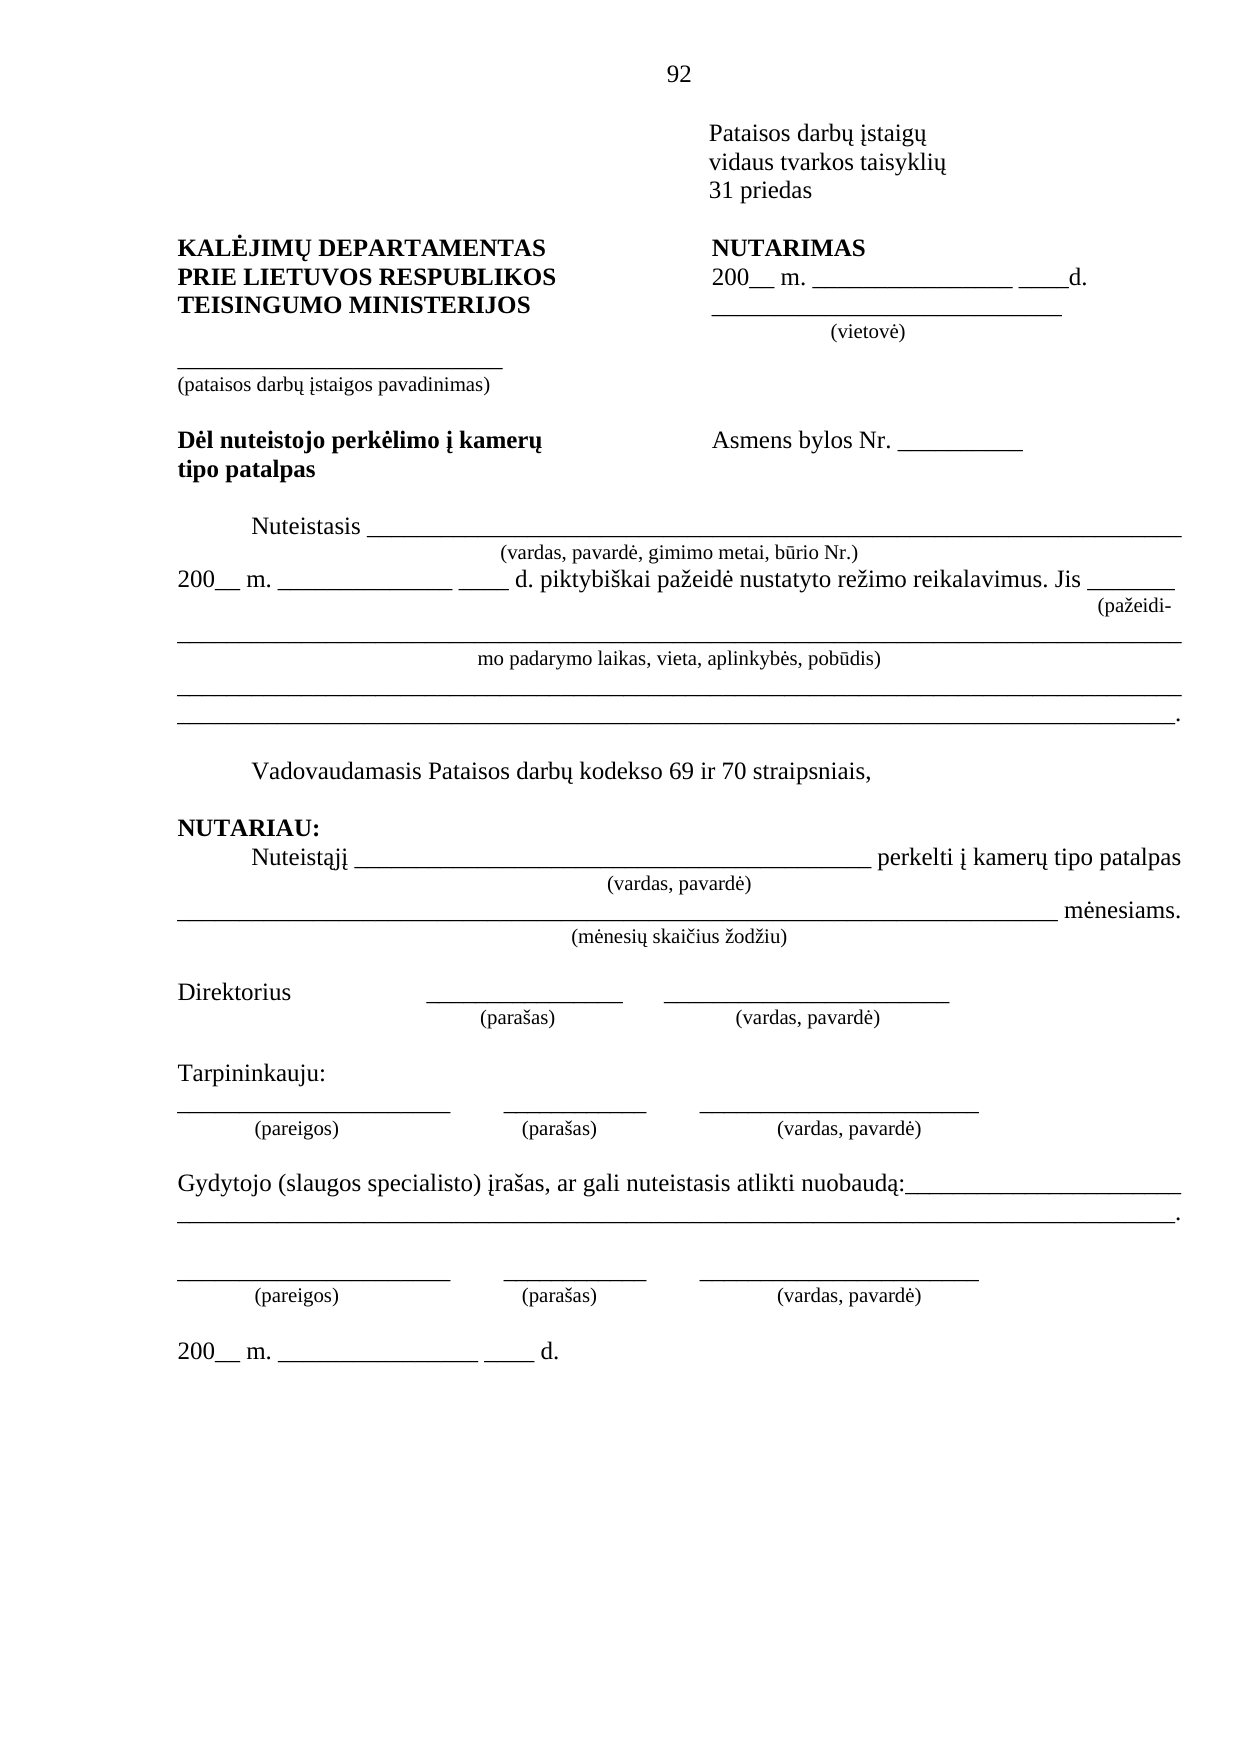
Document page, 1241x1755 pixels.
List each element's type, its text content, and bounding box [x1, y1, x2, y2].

text 200__ m. ________________ ____ d. [177, 1336, 1181, 1365]
text Pataisos darbų įstaigų [709, 118, 1181, 147]
text Direktorius [177, 977, 1181, 1005]
text (mėnesių skaičius žodžiu) [177, 924, 1181, 948]
text . [177, 1197, 1181, 1226]
text (vietovė) [177, 319, 1181, 343]
text (parašas) (vardas, pavardė) [177, 1005, 1181, 1029]
text (vardas, pavardė) [177, 871, 1181, 895]
text KALĖJIMŲ DEPARTAMENTAS NUTARIMAS [177, 233, 1181, 262]
text (vardas, pavardė, gimimo metai, būrio Nr.) [177, 540, 1181, 564]
text PRIE LIETUVOS RESPUBLIKOS 200__ m. ________________ ____d. [177, 262, 1181, 291]
text Tarpininkauju: [177, 1058, 1181, 1087]
text (pataisos darbų įstaigos pavadinimas) [177, 372, 1181, 396]
text vidaus tvarkos taisyklių [177, 147, 1181, 176]
text Vadovaudamasis Pataisos darbų kodekso 69 ir 70 straipsniais, [177, 756, 1181, 785]
text Nuteistasis [177, 511, 1181, 540]
text . [177, 698, 1181, 727]
text mo padarymo laikas, vieta, aplinkybės, pobūdis) [177, 646, 1181, 670]
text (pareigos) (parašas) (vardas, pavardė) [177, 1283, 1181, 1307]
text mėnesiams. [177, 895, 1181, 924]
text Dėl nuteistojo perkėlimo į kamerų Asmens bylos Nr. __________ [177, 425, 1181, 454]
text 31 priedas [177, 176, 1181, 204]
text Gydytojo (slaugos specialisto) įrašas, ar gali nuteistasis atlikti nuobaudą: [177, 1168, 1181, 1197]
text tipo patalpas [177, 454, 1181, 482]
text 200__ m. ____ d. piktybiškai pažeidė nustatyto režimo reikalavimus. Jis _______ [177, 564, 1181, 593]
text __________________________ [177, 343, 1181, 372]
text Nuteistąjį perkelti į kamerų tipo patalpas [177, 842, 1181, 871]
text NUTARIAU: [177, 813, 1181, 842]
text TEISINGUMO MINISTERIJOS ____________________________ [177, 291, 1181, 319]
text (pažeidi- [177, 593, 1181, 617]
text (pareigos) (parašas) (vardas, pavardė) [177, 1116, 1181, 1140]
